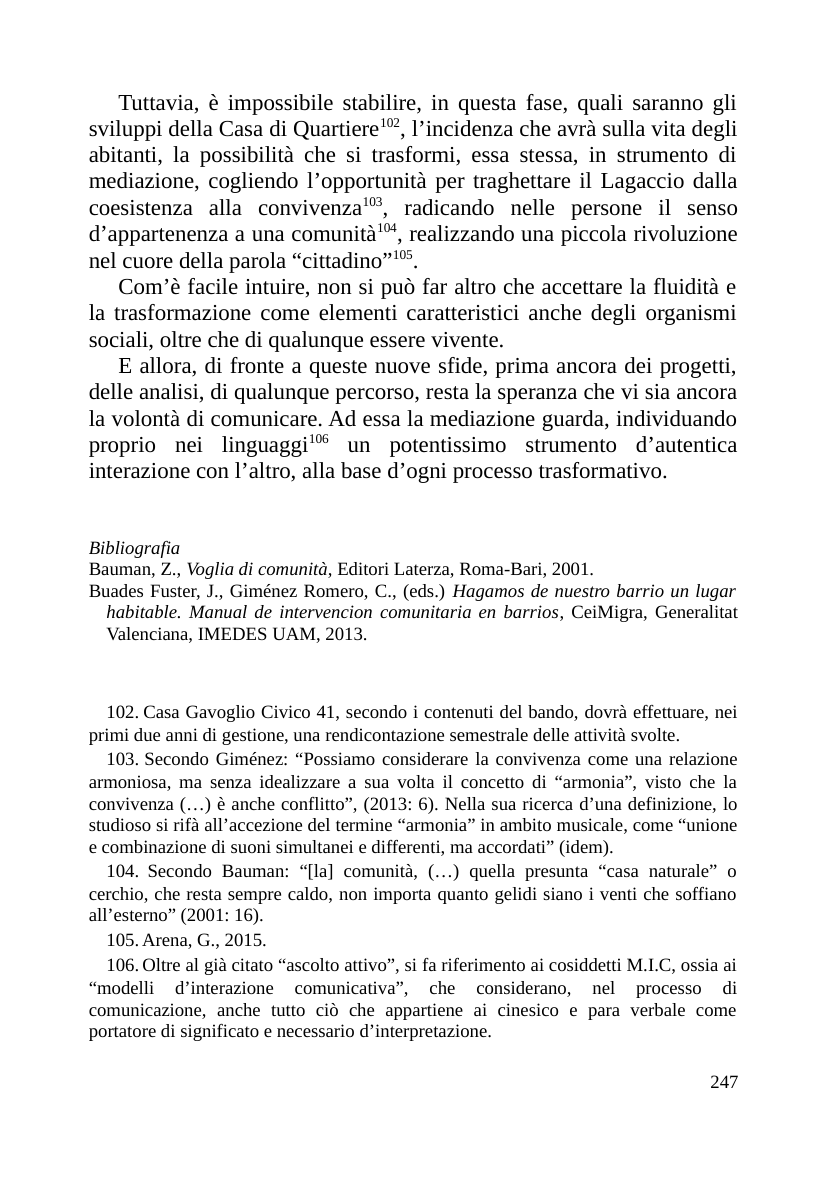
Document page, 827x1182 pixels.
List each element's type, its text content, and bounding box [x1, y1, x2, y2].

text Buades Fuster, J., Giménez Romero, C., (eds.) Hagamos de nuestro barrio un lugar habitable. Manual de intervencion comunitaria en barrios, CeiMigra, Generalitat Valenciana, IMEDES UAM, 2013. [88, 580, 738, 644]
text Oltre al già citato “ascolto attivo”, si fa riferimento ai cosiddetti M.I.C, ossia ai “modelli d’interazione comunicativa”, che considerano, nel processo di comunicazione, anche tutto ciò che appartiene ai cinesico e para verbale come portatore di significato e necessario d’interpretazione. [88, 951, 738, 1042]
text Bauman, Z., Voglia di comunità, Editori Laterza, Roma-Bari, 2001. [88, 558, 738, 580]
text Secondo Giménez: “Possiamo considerare la convivenza come una relazione armoniosa, ma senza idealizzare a sua volta il concetto di “armonia”, visto che la convivenza (…) è anche conflitto”, (2013: 6). Nella sua ricerca d’una definizione, lo studioso si rifà all’accezione del termine “armonia” in ambito musicale, come “unione e combinazione di suoni simultanei e differenti, ma accordati” (idem). [88, 745, 738, 857]
text Tuttavia, è impossibile stabilire, in questa fase, quali saranno gli sviluppi della Casa di Quartiere, l’incidenza che avrà sulla vita degli abitanti, la possibilità che si trasformi, essa stessa, in strumento di mediazione, cogliendo l’opportunità per traghettare il Lagaccio dalla coesistenza alla convivenza, radicando nelle persone il senso d’appartenenza a una comunità, realizzando una piccola rivoluzione nel cuore della parola “cittadino”. [88, 88, 738, 273]
text E allora, di fronte a queste nuove sfide, prima ancora dei progetti, delle analisi, di qualunque percorso, resta la speranza che vi sia ancora la volontà di comunicare. Ad essa la mediazione guarda, individuando proprio nei linguaggi un potentissimo strumento d’autentica interazione con l’altro, alla base d’ogni processo trasformativo. [88, 352, 738, 484]
text Com’è facile intuire, non si può far altro che accettare la fluidità e la trasformazione come elementi caratteristici anche degli organismi sociali, oltre che di qualunque essere vivente. [88, 273, 738, 352]
text Bibliografia [88, 537, 738, 558]
text Casa Gavoglio Civico 41, secondo i contenuti del bando, dovrà effettuare, nei primi due anni di gestione, una rendicontazione semestrale delle attività svolte. [88, 698, 738, 745]
text Secondo Bauman: “[la] comunità, (…) quella presunta “casa naturale” o cerchio, che resta sempre caldo, non importa quanto gelidi siano i venti che soffiano all’esterno” (2001: 16). [88, 857, 738, 926]
text Arena, G., 2015. [88, 926, 738, 951]
